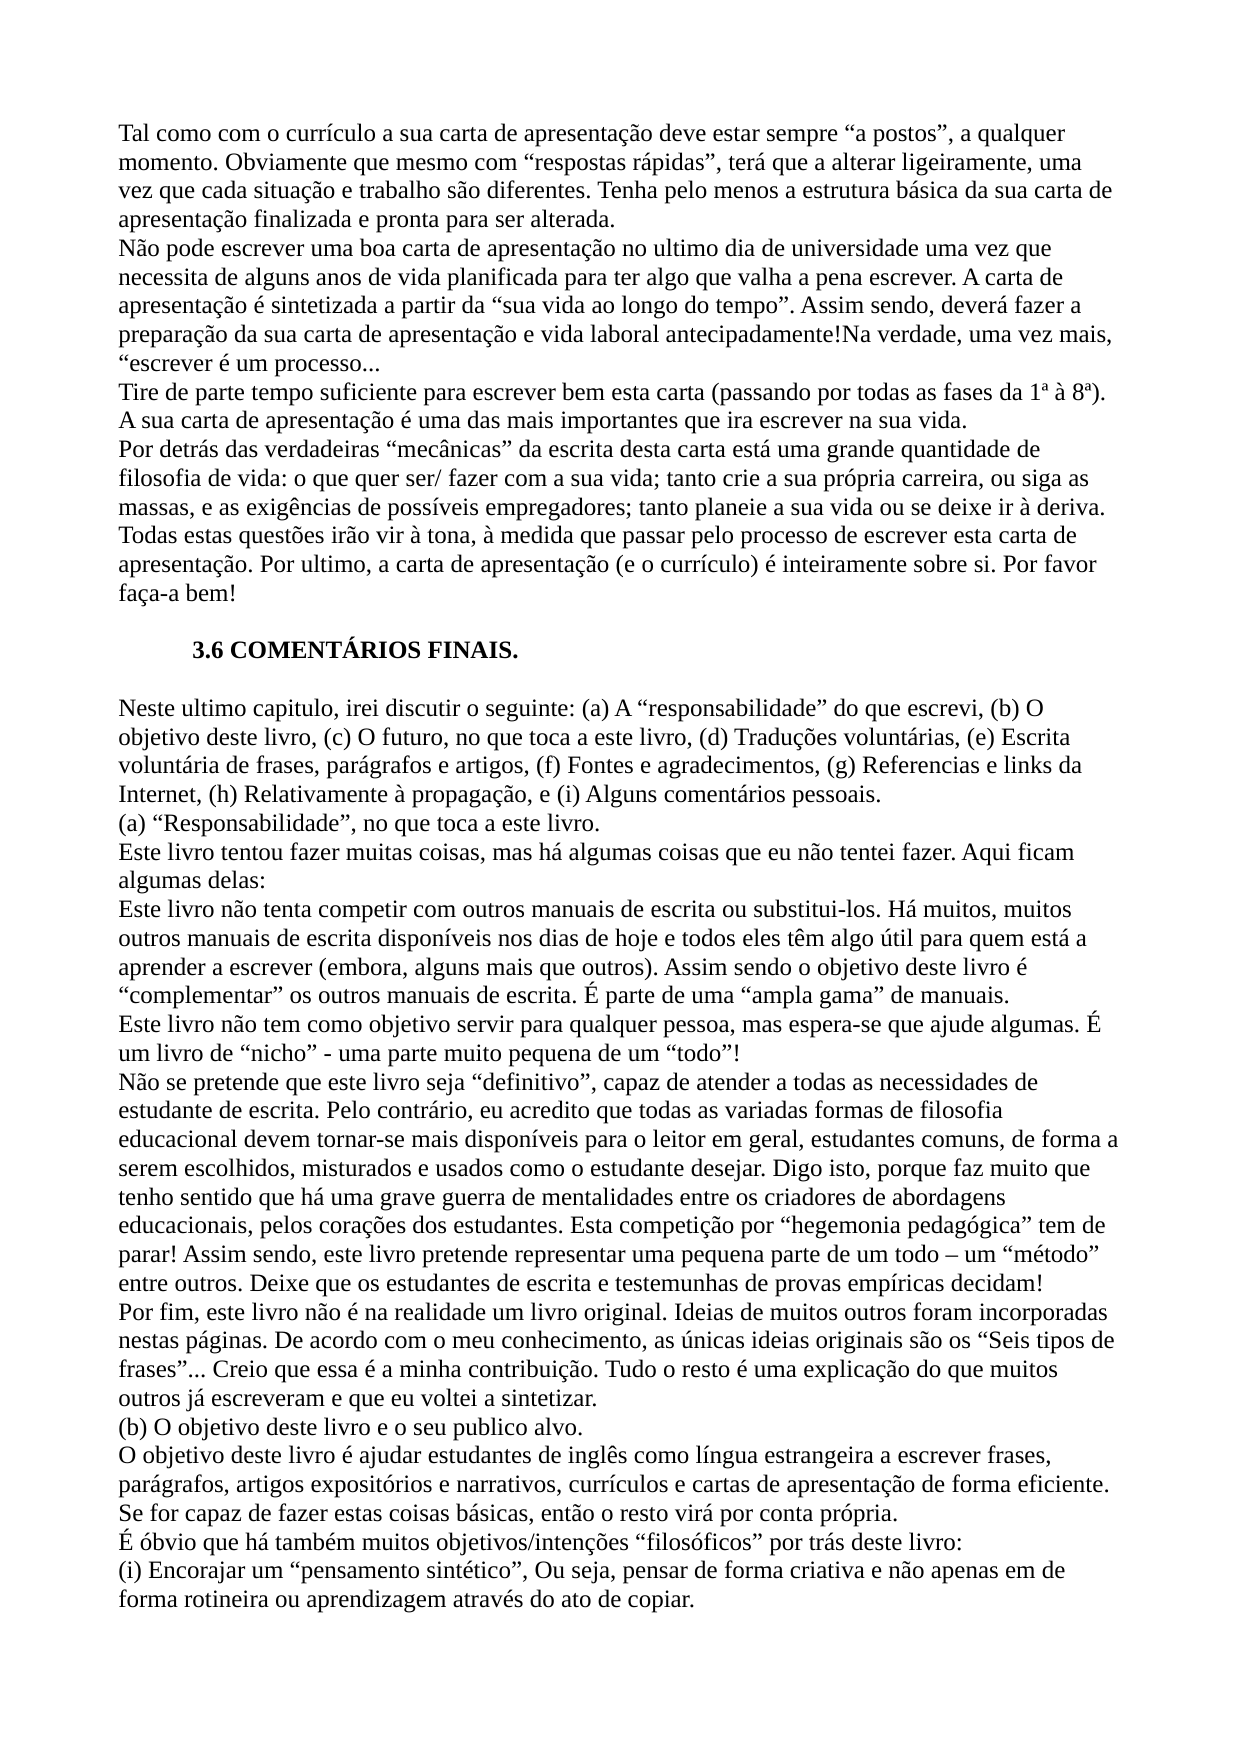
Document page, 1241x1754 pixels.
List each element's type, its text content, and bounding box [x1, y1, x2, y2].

text Este livro não tem como objetivo servir para qualquer pessoa, mas espera-se que ajude algumas. É um livro de “nicho” - uma parte muito pequena de um “todo”! [118, 1009, 1122, 1067]
text Por detrás das verdadeiras “mecânicas” da escrita desta carta está uma grande quantidade de filosofia de vida: o que quer ser/ fazer com a sua vida; tanto crie a sua própria carreira, ou siga as massas, e as exigências de possíveis empregadores; tanto planeie a sua vida ou se deixe ir à deriva. Todas estas questões irão vir à tona, à medida que passar pelo processo de escrever esta carta de apresentação. Por ultimo, a carta de apresentação (e o currículo) é inteiramente sobre si. Por favor faça-a bem! [118, 434, 1122, 607]
text Por fim, este livro não é na realidade um livro original. Ideias de muitos outros foram incorporadas nestas páginas. De acordo com o meu conhecimento, as únicas ideias originais são os “Seis tipos de frases”... Creio que essa é a minha contribuição. Tudo o resto é uma explicação do que muitos outros já escreveram e que eu voltei a sintetizar. [118, 1297, 1122, 1412]
text O objetivo deste livro é ajudar estudantes de inglês como língua estrangeira a escrever frases, parágrafos, artigos expositórios e narrativos, currículos e cartas de apresentação de forma eficiente. Se for capaz de fazer estas coisas básicas, então o resto virá por conta própria. [118, 1441, 1122, 1527]
text Tal como com o currículo a sua carta de apresentação deve estar sempre “a postos”, a qualquer momento. Obviamente que mesmo com “respostas rápidas”, terá que a alterar ligeiramente, uma vez que cada situação e trabalho são diferentes. Tenha pelo menos a estrutura básica da sua carta de apresentação finalizada e pronta para ser alterada. [118, 118, 1122, 233]
text 3.6 COMENTÁRIOS FINAIS. [118, 636, 1122, 664]
text Neste ultimo capitulo, irei discutir o seguinte: (a) A “responsabilidade” do que escrevi, (b) O objetivo deste livro, (c) O futuro, no que toca a este livro, (d) Traduções voluntárias, (e) Escrita voluntária de frases, parágrafos e artigos, (f) Fontes e agradecimentos, (g) Referencias e links da Internet, (h) Relativamente à propagação, e (i) Alguns comentários pessoais. [118, 664, 1122, 808]
text Não se pretende que este livro seja “definitivo”, capaz de atender a todas as necessidades de estudante de escrita. Pelo contrário, eu acredito que todas as variadas formas de filosofia educacional devem tornar-se mais disponíveis para o leitor em geral, estudantes comuns, de forma a serem escolhidos, misturados e usados como o estudante desejar. Digo isto, porque faz muito que tenho sentido que há uma grave guerra de mentalidades entre os criadores de abordagens educacionais, pelos corações dos estudantes. Esta competição por “hegemonia pedagógica” tem de parar! Assim sendo, este livro pretende representar uma pequena parte de um todo – um “método” entre outros. Deixe que os estudantes de escrita e testemunhas de provas empíricas decidam! [118, 1067, 1122, 1297]
text É óbvio que há também muitos objetivos/intenções “filosóficos” por trás deste livro: [118, 1527, 1122, 1556]
text Este livro não tenta competir com outros manuais de escrita ou substitui-los. Há muitos, muitos outros manuais de escrita disponíveis nos dias de hoje e todos eles têm algo útil para quem está a aprender a escrever (embora, alguns mais que outros). Assim sendo o objetivo deste livro é “complementar” os outros manuais de escrita. É parte de uma “ampla gama” de manuais. [118, 894, 1122, 1009]
text (i) Encorajar um “pensamento sintético”, Ou seja, pensar de forma criativa e não apenas em de forma rotineira ou aprendizagem através do ato de copiar. [118, 1556, 1122, 1613]
text Tire de parte tempo suficiente para escrever bem esta carta (passando por todas as fases da 1ª à 8ª). A sua carta de apresentação é uma das mais importantes que ira escrever na sua vida. [118, 377, 1122, 434]
text Este livro tentou fazer muitas coisas, mas há algumas coisas que eu não tentei fazer. Aqui ficam algumas delas: [118, 837, 1122, 894]
text Não pode escrever uma boa carta de apresentação no ultimo dia de universidade uma vez que necessita de alguns anos de vida planificada para ter algo que valha a pena escrever. A carta de apresentação é sintetizada a partir da “sua vida ao longo do tempo”. Assim sendo, deverá fazer a preparação da sua carta de apresentação e vida laboral antecipadamente!Na verdade, uma vez mais, “escrever é um processo... [118, 233, 1122, 377]
text (b) O objetivo deste livro e o seu publico alvo. [118, 1412, 1122, 1441]
text (a) “Responsabilidade”, no que toca a este livro. [118, 808, 1122, 837]
